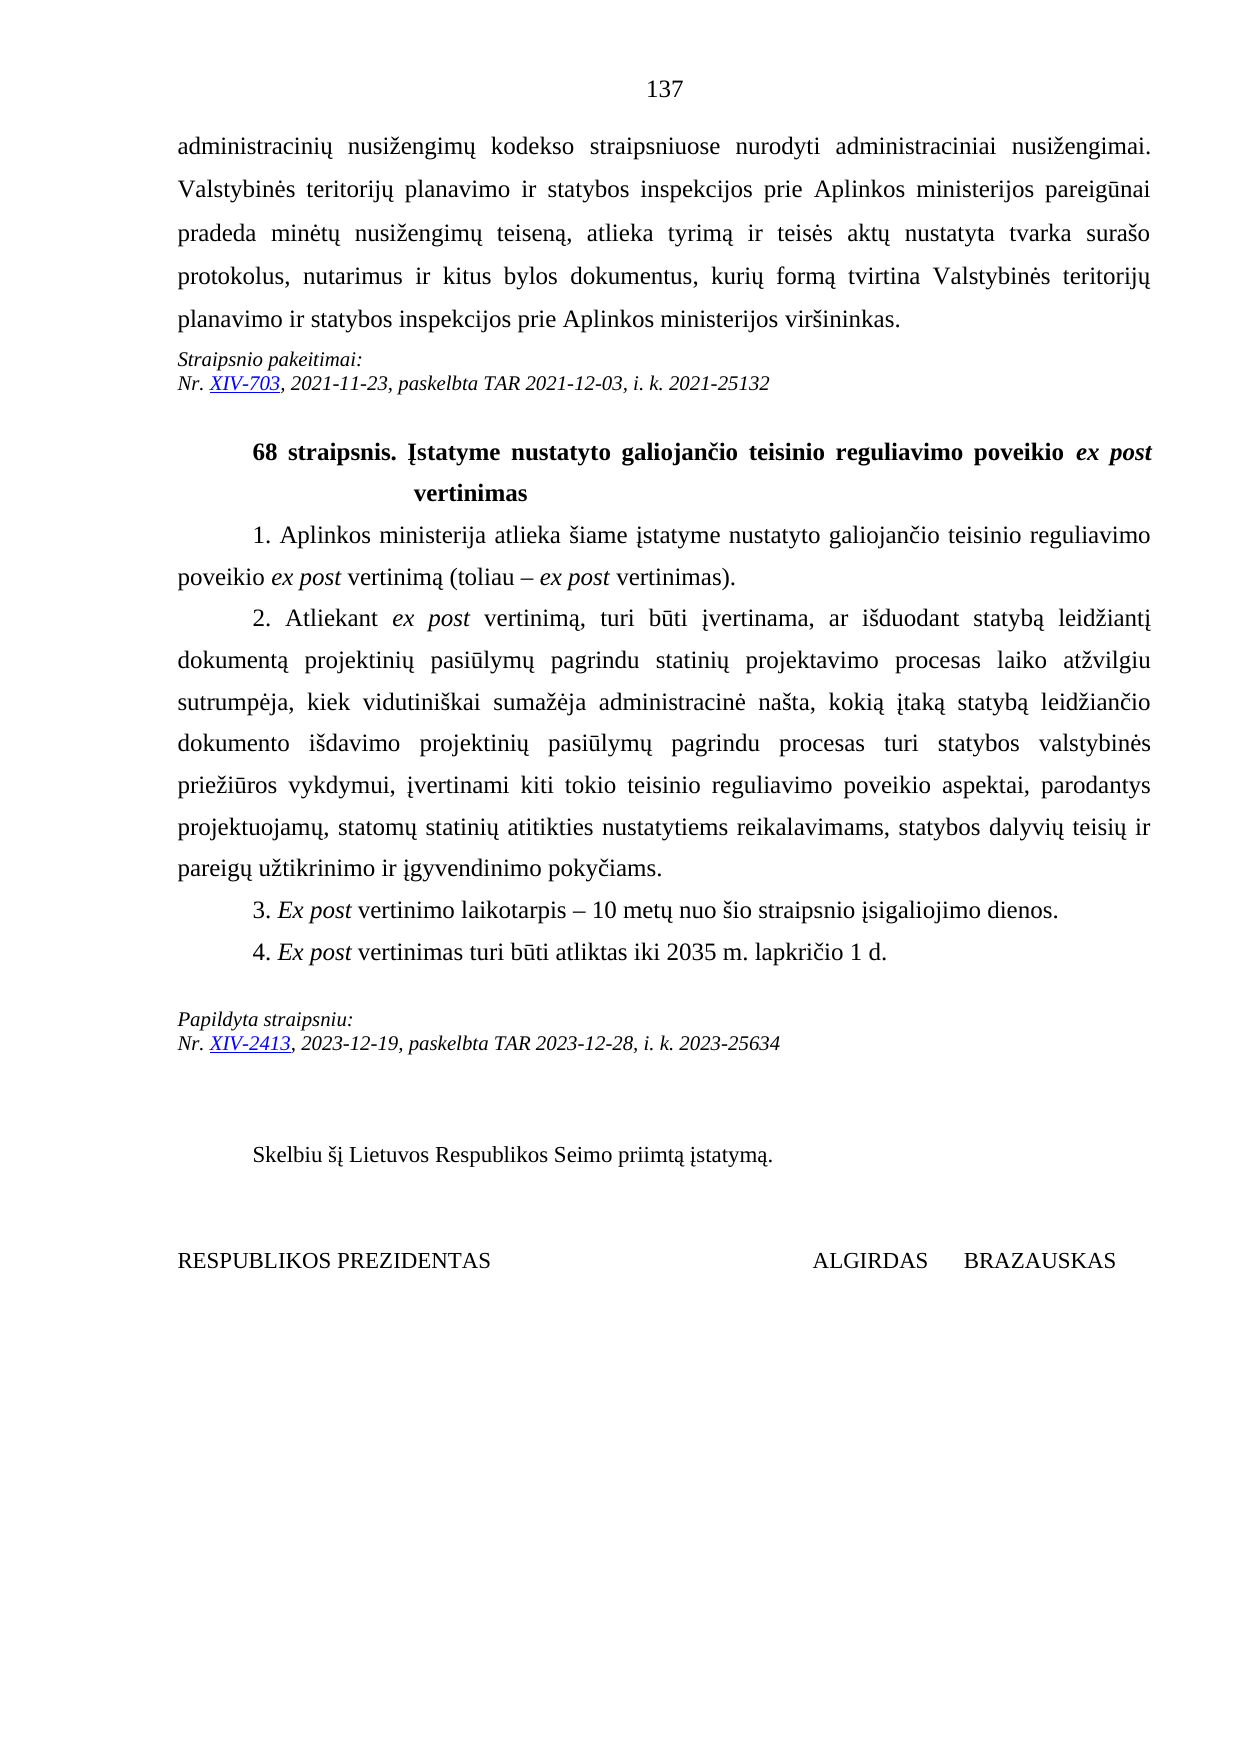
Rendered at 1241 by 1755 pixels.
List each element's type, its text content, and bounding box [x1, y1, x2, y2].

text 4. Ex post vertinimas turi būti atliktas iki 2035 m. lapkričio 1 d. [177, 924, 1152, 966]
text 68 straipsnis. Įstatyme nustatyto galiojančio teisinio reguliavimo poveikio ex post vertinimas [252, 424, 1152, 507]
text Nr. XIV-703, 2021-11-23, paskelbta TAR 2021-12-03, i. k. 2021-25132 [177, 371, 1152, 395]
text Papildyta straipsniu: [177, 1007, 1152, 1031]
text RESPUBLIKOS PREZIDENTAS ALGIRDAS BRAZAUSKAS [177, 1247, 1152, 1302]
text Skelbiu šį Lietuvos Respublikos Seimo priimtą įstatymą. [177, 1142, 1152, 1168]
text administracinių nusižengimų kodekso straipsniuose nurodyti administraciniai nusižengimai. Valstybinės teritorijų planavimo ir statybos inspekcijos prie Aplinkos ministerijos pareigūnai pradeda minėtų nusižengimų teiseną, atlieka tyrimą ir teisės aktų nustatyta tvarka surašo protokolus, nutarimus ir kitus bylos dokumentus, kurių formą tvirtina Valstybinės teritorijų planavimo ir statybos inspekcijos prie Aplinkos ministerijos viršininkas. [177, 131, 1152, 333]
text 3. Ex post vertinimo laikotarpis – 10 metų nuo šio straipsnio įsigaliojimo dienos. [177, 882, 1152, 924]
text Straipsnio pakeitimai: [177, 347, 1152, 371]
text Nr. XIV-2413, 2023-12-19, paskelbta TAR 2023-12-28, i. k. 2023-25634 [177, 1031, 1152, 1055]
text 2. Atliekant ex post vertinimą, turi būti įvertinama, ar išduodant statybą leidžiantį dokumentą projektinių pasiūlymų pagrindu statinių projektavimo procesas laiko atžvilgiu sutrumpėja, kiek vidutiniškai sumažėja administracinė našta, kokią įtaką statybą leidžiančio dokumento išdavimo projektinių pasiūlymų pagrindu procesas turi statybos valstybinės priežiūros vykdymui, įvertinami kiti tokio teisinio reguliavimo poveikio aspektai, parodantys projektuojamų, statomų statinių atitikties nustatytiems reikalavimams, statybos dalyvių teisių ir pareigų užtikrinimo ir įgyvendinimo pokyčiams. [177, 591, 1152, 882]
text 1. Aplinkos ministerija atlieka šiame įstatyme nustatyto galiojančio teisinio reguliavimo poveikio ex post vertinimą (toliau – ex post vertinimas). [177, 507, 1152, 591]
